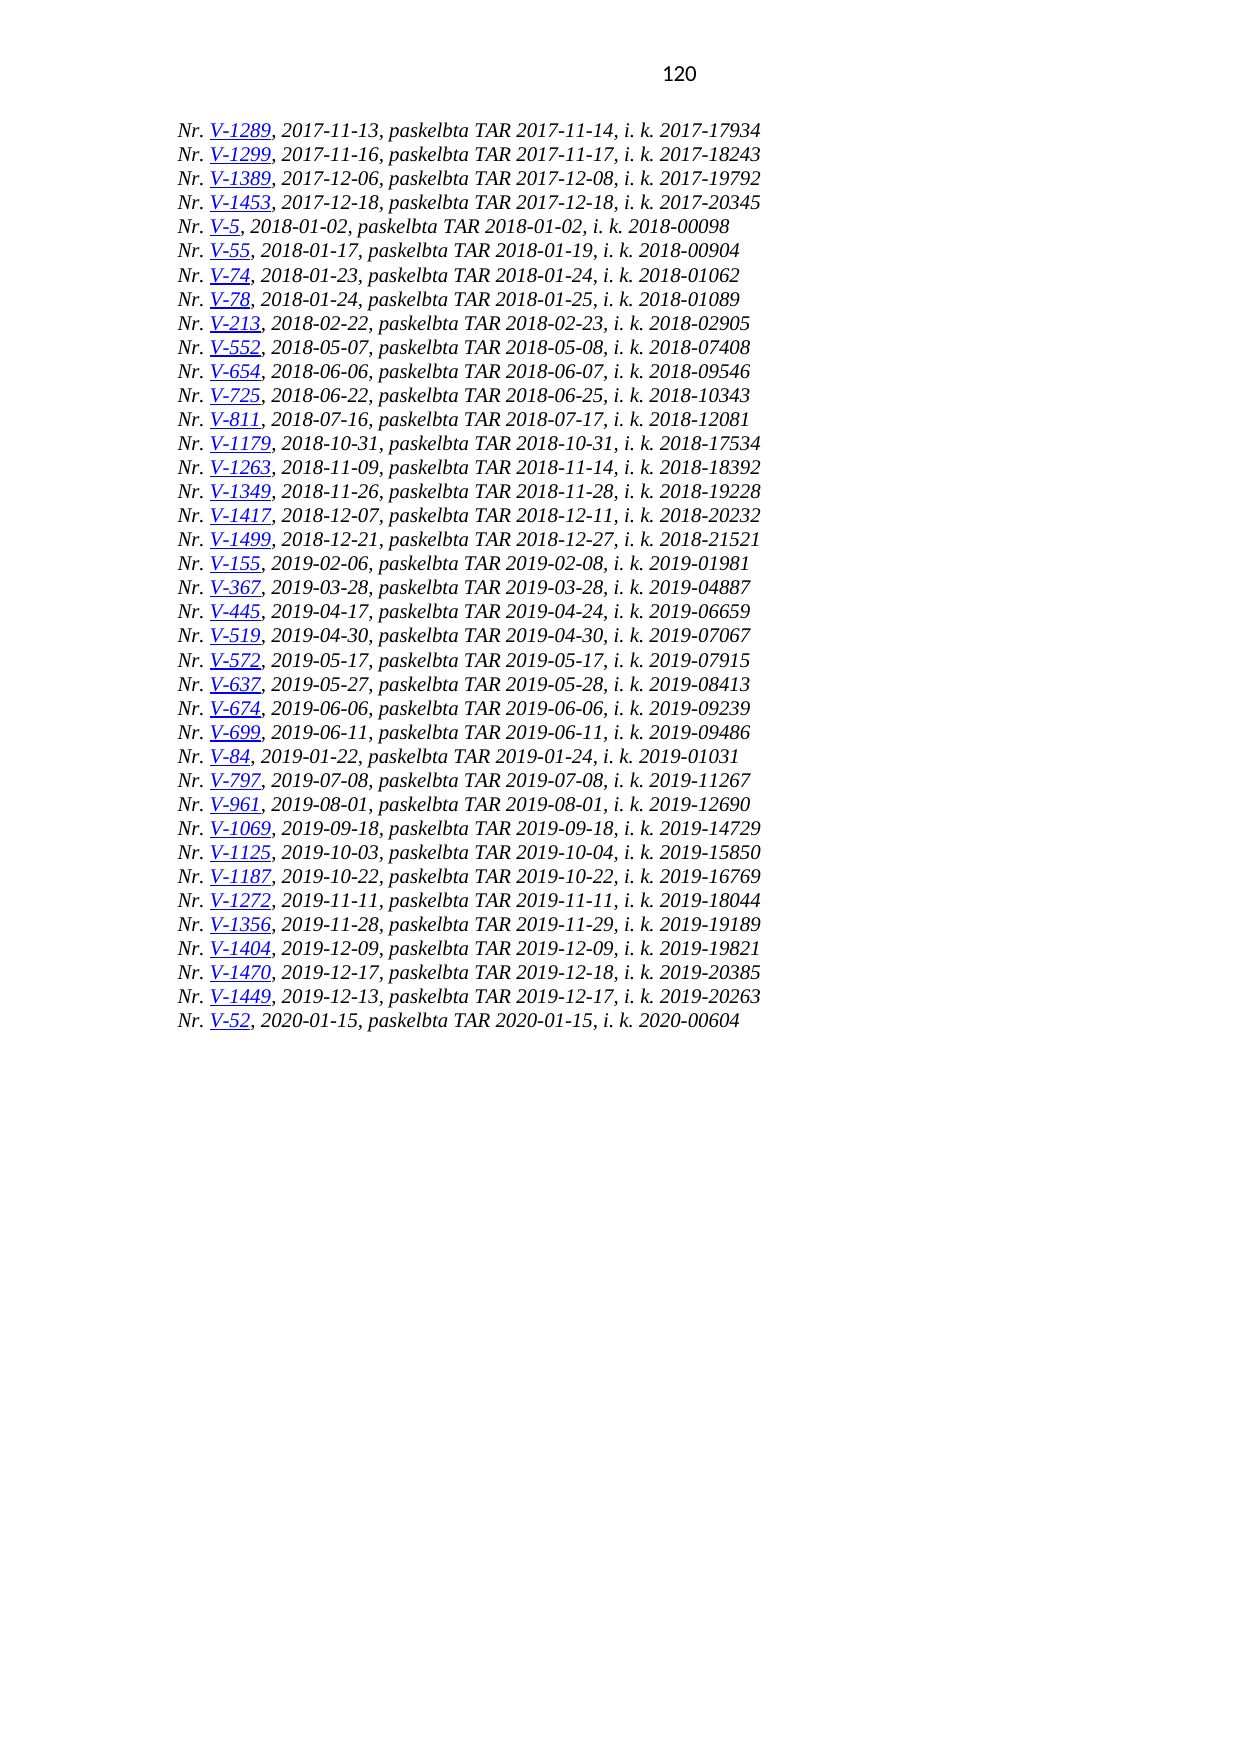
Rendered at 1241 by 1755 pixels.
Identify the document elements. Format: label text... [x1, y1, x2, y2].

text Nr. V-674, 2019-06-06, paskelbta TAR 2019-06-06, i. k. 2019-09239 [177, 696, 1181, 720]
text Nr. V-699, 2019-06-11, paskelbta TAR 2019-06-11, i. k. 2019-09486 [177, 720, 1181, 744]
text Nr. V-1389, 2017-12-06, paskelbta TAR 2017-12-08, i. k. 2017-19792 [177, 166, 1181, 190]
text Nr. V-1356, 2019-11-28, paskelbta TAR 2019-11-29, i. k. 2019-19189 [177, 912, 1181, 936]
text Nr. V-1349, 2018-11-26, paskelbta TAR 2018-11-28, i. k. 2018-19228 [177, 479, 1181, 503]
text Nr. V-1404, 2019-12-09, paskelbta TAR 2019-12-09, i. k. 2019-19821 [177, 936, 1181, 960]
text Nr. V-1187, 2019-10-22, paskelbta TAR 2019-10-22, i. k. 2019-16769 [177, 864, 1181, 888]
text Nr. V-552, 2018-05-07, paskelbta TAR 2018-05-08, i. k. 2018-07408 [177, 335, 1181, 359]
text Nr. V-725, 2018-06-22, paskelbta TAR 2018-06-25, i. k. 2018-10343 [177, 383, 1181, 407]
text Nr. V-155, 2019-02-06, paskelbta TAR 2019-02-08, i. k. 2019-01981 [177, 551, 1181, 575]
text Nr. V-1289, 2017-11-13, paskelbta TAR 2017-11-14, i. k. 2017-17934 [177, 118, 1181, 142]
text Nr. V-654, 2018-06-06, paskelbta TAR 2018-06-07, i. k. 2018-09546 [177, 359, 1181, 383]
text Nr. V-1449, 2019-12-13, paskelbta TAR 2019-12-17, i. k. 2019-20263 [177, 984, 1181, 1008]
text Nr. V-1125, 2019-10-03, paskelbta TAR 2019-10-04, i. k. 2019-15850 [177, 840, 1181, 864]
text Nr. V-1069, 2019-09-18, paskelbta TAR 2019-09-18, i. k. 2019-14729 [177, 816, 1181, 840]
text Nr. V-1417, 2018-12-07, paskelbta TAR 2018-12-11, i. k. 2018-20232 [177, 503, 1181, 527]
text Nr. V-1499, 2018-12-21, paskelbta TAR 2018-12-27, i. k. 2018-21521 [177, 527, 1181, 551]
text Nr. V-1299, 2017-11-16, paskelbta TAR 2017-11-17, i. k. 2017-18243 [177, 142, 1181, 166]
text Nr. V-797, 2019-07-08, paskelbta TAR 2019-07-08, i. k. 2019-11267 [177, 768, 1181, 792]
text Nr. V-637, 2019-05-27, paskelbta TAR 2019-05-28, i. k. 2019-08413 [177, 672, 1181, 696]
text Nr. V-519, 2019-04-30, paskelbta TAR 2019-04-30, i. k. 2019-07067 [177, 623, 1181, 647]
text Nr. V-55, 2018-01-17, paskelbta TAR 2018-01-19, i. k. 2018-00904 [177, 238, 1181, 262]
text Nr. V-1470, 2019-12-17, paskelbta TAR 2019-12-18, i. k. 2019-20385 [177, 960, 1181, 984]
text Nr. V-1453, 2017-12-18, paskelbta TAR 2017-12-18, i. k. 2017-20345 [177, 190, 1181, 214]
text Nr. V-367, 2019-03-28, paskelbta TAR 2019-03-28, i. k. 2019-04887 [177, 575, 1181, 599]
text Nr. V-52, 2020-01-15, paskelbta TAR 2020-01-15, i. k. 2020-00604 [177, 1008, 1181, 1032]
text Nr. V-213, 2018-02-22, paskelbta TAR 2018-02-23, i. k. 2018-02905 [177, 311, 1181, 335]
text Nr. V-445, 2019-04-17, paskelbta TAR 2019-04-24, i. k. 2019-06659 [177, 599, 1181, 623]
text Nr. V-5, 2018-01-02, paskelbta TAR 2018-01-02, i. k. 2018-00098 [177, 214, 1181, 238]
text Nr. V-84, 2019-01-22, paskelbta TAR 2019-01-24, i. k. 2019-01031 [177, 744, 1181, 768]
text Nr. V-1179, 2018-10-31, paskelbta TAR 2018-10-31, i. k. 2018-17534 [177, 431, 1181, 455]
text Nr. V-1263, 2018-11-09, paskelbta TAR 2018-11-14, i. k. 2018-18392 [177, 455, 1181, 479]
text Nr. V-78, 2018-01-24, paskelbta TAR 2018-01-25, i. k. 2018-01089 [177, 287, 1181, 311]
text Nr. V-811, 2018-07-16, paskelbta TAR 2018-07-17, i. k. 2018-12081 [177, 407, 1181, 431]
text Nr. V-961, 2019-08-01, paskelbta TAR 2019-08-01, i. k. 2019-12690 [177, 792, 1181, 816]
text Nr. V-74, 2018-01-23, paskelbta TAR 2018-01-24, i. k. 2018-01062 [177, 262, 1181, 287]
text Nr. V-572, 2019-05-17, paskelbta TAR 2019-05-17, i. k. 2019-07915 [177, 647, 1181, 672]
text Nr. V-1272, 2019-11-11, paskelbta TAR 2019-11-11, i. k. 2019-18044 [177, 888, 1181, 912]
